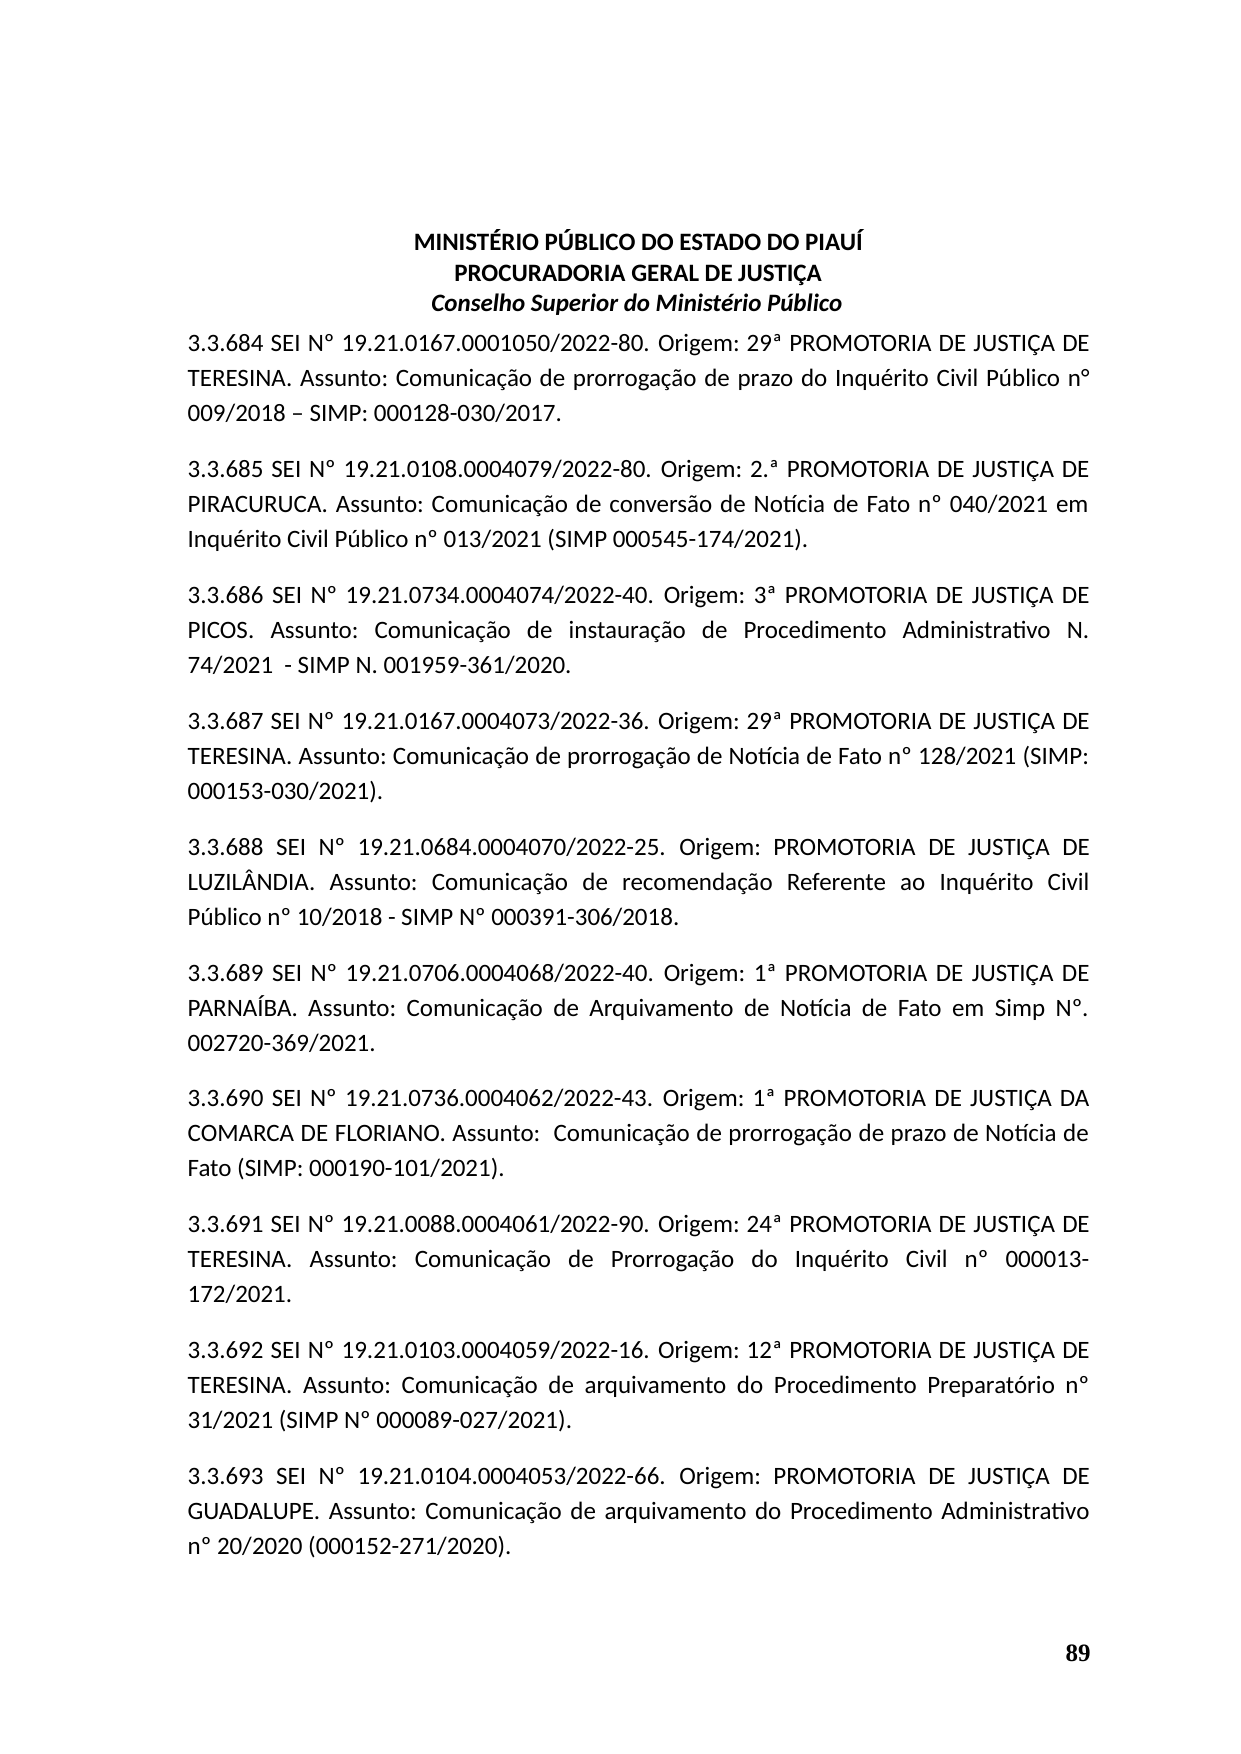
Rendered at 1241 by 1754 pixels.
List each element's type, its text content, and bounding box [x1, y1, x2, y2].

text 3.3.688 SEI Nº 19.21.0684.0004070/2022-25. Origem: PROMOTORIA DE JUSTIÇA DE LUZILÂNDIA. Assunto: Comunicação de recomendação Referente ao Inquérito Civil Público nº 10/2018 - SIMP Nº 000391-306/2018. [187, 831, 1090, 931]
text 3.3.685 SEI Nº 19.21.0108.0004079/2022-80. Origem: 2.ª PROMOTORIA DE JUSTIÇA DE PIRACURUCA. Assunto: Comunicação de conversão de Notícia de Fato nº 040/2021 em Inquérito Civil Público nº 013/2021 (SIMP 000545-174/2021). [187, 453, 1090, 554]
text 3.3.691 SEI Nº 19.21.0088.0004061/2022-90. Origem: 24ª PROMOTORIA DE JUSTIÇA DE TERESINA. Assunto: Comunicação de Prorrogação do Inquérito Civil nº 000013-172/2021. [187, 1208, 1090, 1309]
text 3.3.686 SEI Nº 19.21.0734.0004074/2022-40. Origem: 3ª PROMOTORIA DE JUSTIÇA DE PICOS. Assunto: Comunicação de instauração de Procedimento Administrativo N. 74/2021 - SIMP N. 001959-361/2020. [187, 579, 1090, 680]
text 3.3.693 SEI Nº 19.21.0104.0004053/2022-66. Origem: PROMOTORIA DE JUSTIÇA DE GUADALUPE. Assunto: Comunicação de arquivamento do Procedimento Administrativo nº 20/2020 (000152-271/2020). [187, 1460, 1090, 1561]
text 3.3.687 SEI Nº 19.21.0167.0004073/2022-36. Origem: 29ª PROMOTORIA DE JUSTIÇA DE TERESINA. Assunto: Comunicação de prorrogação de Notícia de Fato nº 128/2021 (SIMP: 000153-030/2021). [187, 705, 1090, 806]
text 3.3.690 SEI Nº 19.21.0736.0004062/2022-43. Origem: 1ª PROMOTORIA DE JUSTIÇA DA COMARCA DE FLORIANO. Assunto: Comunicação de prorrogação de prazo de Notícia de Fato (SIMP: 000190-101/2021). [187, 1082, 1090, 1183]
text 3.3.689 SEI Nº 19.21.0706.0004068/2022-40. Origem: 1ª PROMOTORIA DE JUSTIÇA DE PARNAÍBA. Assunto: Comunicação de Arquivamento de Notícia de Fato em Simp Nº. 002720-369/2021. [187, 957, 1090, 1057]
text 3.3.684 SEI Nº 19.21.0167.0001050/2022-80. Origem: 29ª PROMOTORIA DE JUSTIÇA DE TERESINA. Assunto: Comunicação de prorrogação de prazo do Inquérito Civil Público n° 009/2018 – SIMP: 000128-030/2017. [187, 327, 1090, 428]
text 3.3.692 SEI Nº 19.21.0103.0004059/2022-16. Origem: 12ª PROMOTORIA DE JUSTIÇA DE TERESINA. Assunto: Comunicação de arquivamento do Procedimento Preparatório nº 31/2021 (SIMP Nº 000089-027/2021). [187, 1334, 1090, 1435]
